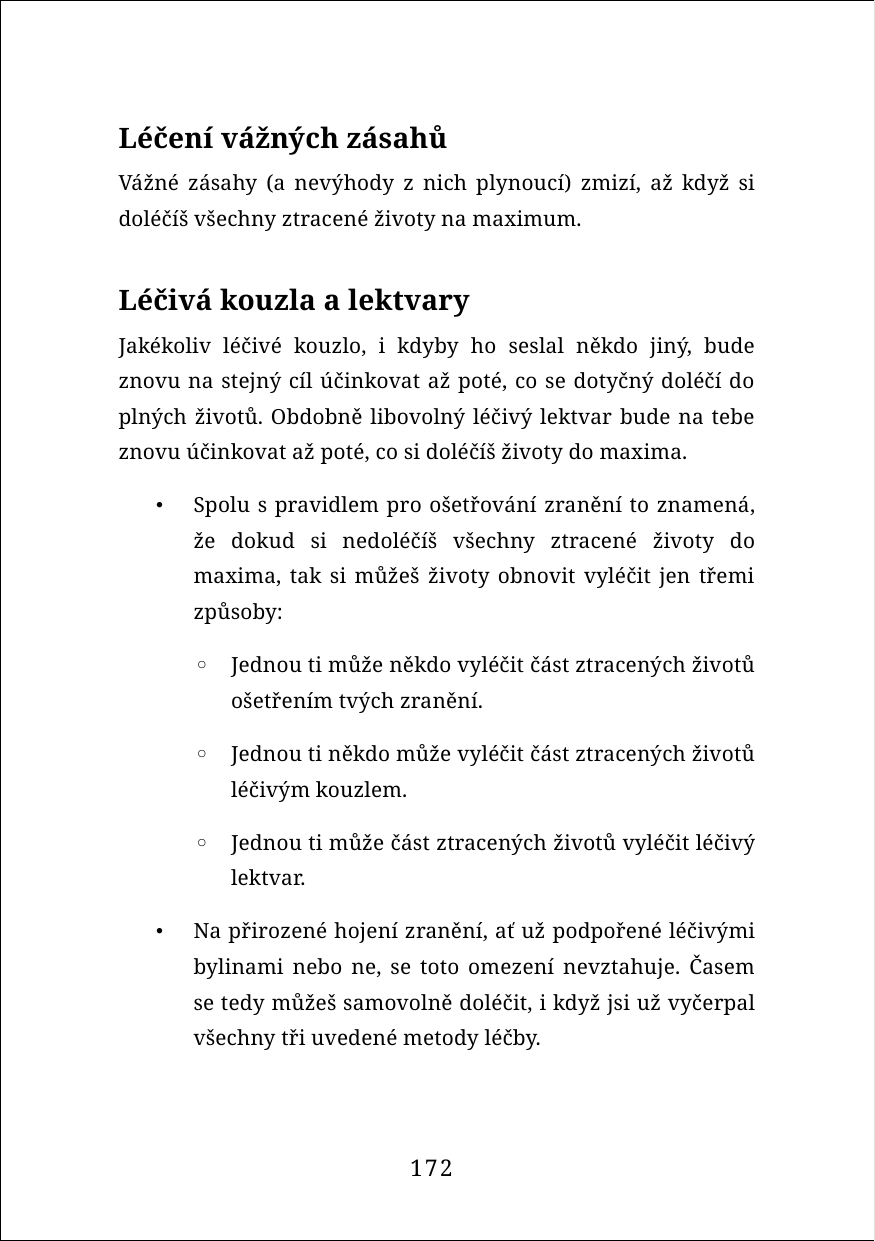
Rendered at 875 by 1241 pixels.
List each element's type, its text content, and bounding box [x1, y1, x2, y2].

text Jakékoliv léčivé kouzlo, i kdyby ho seslal někdo jiný, bude znovu na stejný cíl účinkovat až poté, co se dotyčný doléčí do plných životů. Obdobně libovolný léčivý lektvar bude na tebe znovu účinkovat až poté, co si doléčíš životy do maxima. [118, 331, 756, 466]
list Jednou ti někdo může vyléčit část ztracených životů léčivým kouzlem. [193, 739, 756, 803]
list Na přirozené hojení zranění, ať už podpořené léčivými bylinami nebo ne, se toto omezení nevztahuje. Časem se tedy můžeš samovolně doléčit, i když jsi už vyčerpal všechny tři uvedené metody léčby. [156, 917, 756, 1052]
subtitle Léčivá kouzla a lektvary [118, 281, 756, 319]
list Spolu s pravidlem pro ošetřování zranění to znamená, že dokud si nedoléčíš všechny ztracené životy do maxima, tak si můžeš životy obnovit vyléčit jen třemi způsoby: [156, 491, 756, 626]
text Vážné zásahy (a nevýhody z nich plynoucí) zmizí, až když si doléčíš všechny ztracené životy na maximum. [118, 168, 756, 232]
subtitle Léčení vážných zásahů [118, 118, 756, 157]
list Jednou ti může část ztracených životů vyléčit léčivý lektvar. [193, 828, 756, 892]
list Jednou ti může někdo vyléčit část ztracených životů ošetřením tvých zranění. [193, 650, 756, 714]
